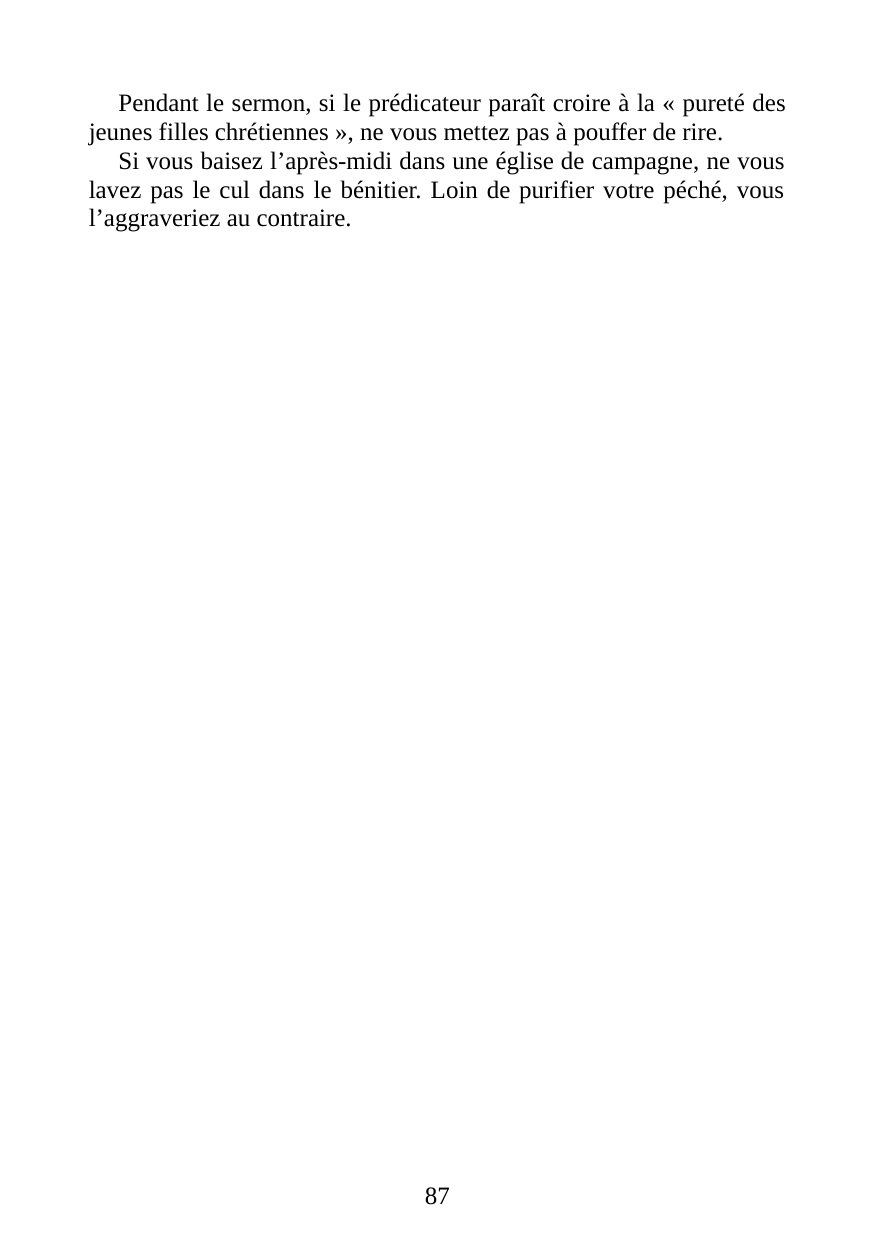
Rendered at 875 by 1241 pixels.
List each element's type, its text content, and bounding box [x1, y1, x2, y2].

text Pendant le sermon, si le prédicateur paraît croire à la « pureté des jeunes filles chrétiennes », ne vous mettez pas à pouffer de rire. [88, 88, 786, 146]
text Si vous baisez l’après-midi dans une église de campagne, ne vous lavez pas le cul dans le bénitier. Loin de purifier votre péché, vous l’aggraveriez au contraire. [88, 146, 786, 232]
